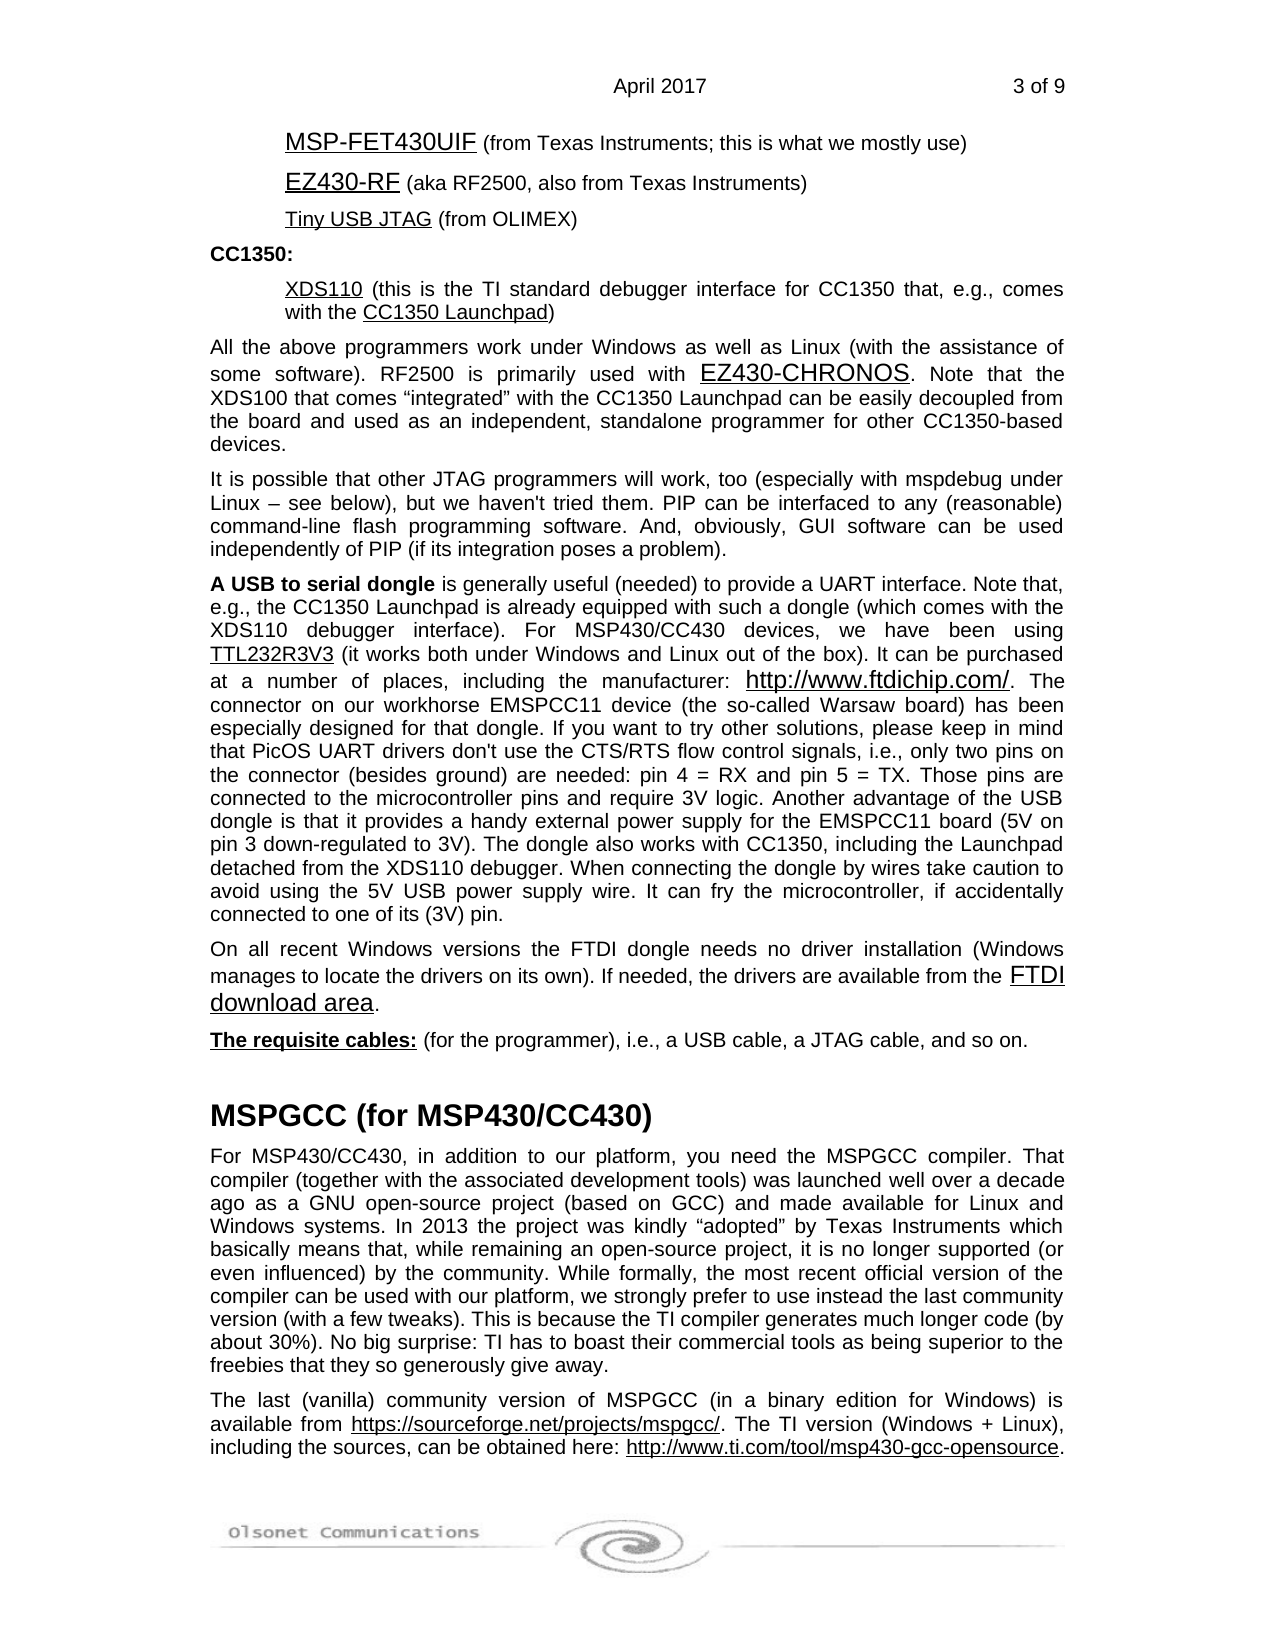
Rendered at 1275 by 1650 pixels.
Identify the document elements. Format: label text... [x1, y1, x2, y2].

text All the above programmers work under Windows as well as Linux (with the assistance of some software). RF2500 is primarily used with EZ430-CHRONOS. Note that the XDS100 that comes “integrated” with the CC1350 Launchpad can be easily decoupled from the board and used as an independent, standalone programmer for other CC1350-based devices. [210, 335, 1065, 456]
text EZ430-RF (aka RF2500, also from Texas Instruments) [285, 167, 1065, 195]
text On all recent Windows versions the FTDI dongle needs no driver installation (Windows manages to locate the drivers on its own). If needed, the drivers are available from the FTDI download area. [210, 937, 1065, 1017]
subtitle MSPGCC (for MSP430/CC430) [210, 1098, 1065, 1133]
picture [210, 1504, 1065, 1596]
text The requisite cables: (for the programmer), i.e., a USB cable, a JTAG cable, and so on. [210, 1028, 1065, 1052]
text Tiny USB JTAG (from OLIMEX) [285, 207, 1065, 230]
text It is possible that other JTAG programmers will work, too (especially with mspdebug under Linux – see below), but we haven't tried them. PIP can be interfaced to any (reasonable) command-line flash programming software. And, obviously, GUI software can be used independently of PIP (if its integration poses a problem). [210, 468, 1065, 561]
text For MSP430/CC430, in addition to our platform, you need the MSPGCC compiler. That compiler (together with the associated development tools) was launched well over a decade ago as a GNU open-source project (based on GCC) and made available for Linux and Windows systems. In 2013 the project was kindly “adopted” by Texas Instruments which basically means that, while remaining an open-source project, it is no longer supported (or even influenced) by the community. While formally, the most recent official version of the compiler can be used with our platform, we strongly prefer to use instead the last community version (with a few tweaks). This is because the TI compiler generates much longer code (by about 30%). No big surprise: TI has to boast their commercial tools as being superior to the freebies that they so generously give away. [210, 1145, 1065, 1377]
text MSP-FET430UIF (from Texas Instruments; this is what we mostly use) [285, 128, 1065, 156]
text CC1350: [210, 242, 1065, 265]
text The last (vanilla) community version of MSPGCC (in a binary edition for Windows) is available from https://sourceforge.net/projects/mspgcc/. The TI version (Windows + Linux), including the sources, can be obtained here: http://www.ti.com/tool/msp430-gcc-opensource. [210, 1389, 1065, 1459]
text XDS110 (this is the TI standard debugger interface for CC1350 that, e.g., comes with the CC1350 Launchpad) [285, 277, 1065, 323]
text A USB to serial dongle is generally useful (needed) to provide a UART interface. Note that, e.g., the CC1350 Launchpad is already equipped with such a dongle (which comes with the XDS110 debugger interface). For MSP430/CC430 devices, we have been using TTL232R3V3 (it works both under Windows and Linux out of the box). It can be purchased at a number of places, including the manufacturer: http://www.ftdichip.com/. The connector on our workhorse EMSPCC11 device (the so-called Warsaw board) has been especially designed for that dongle. If you want to try other solutions, please keep in mind that PicOS UART drivers don't use the CTS/RTS flow control signals, i.e., only two pins on the connector (besides ground) are needed: pin 4 = RX and pin 5 = TX. Those pins are connected to the microcontroller pins and require 3V logic. Another advantage of the USB dongle is that it provides a handy external power supply for the EMSPCC11 board (5V on pin 3 down-regulated to 3V). The dongle also works with CC1350, including the Launchpad detached from the XDS110 debugger. When connecting the dongle by wires take caution to avoid using the 5V USB power supply wire. It can fry the microcontroller, if accidentally connected to one of its (3V) pin. [210, 573, 1065, 926]
